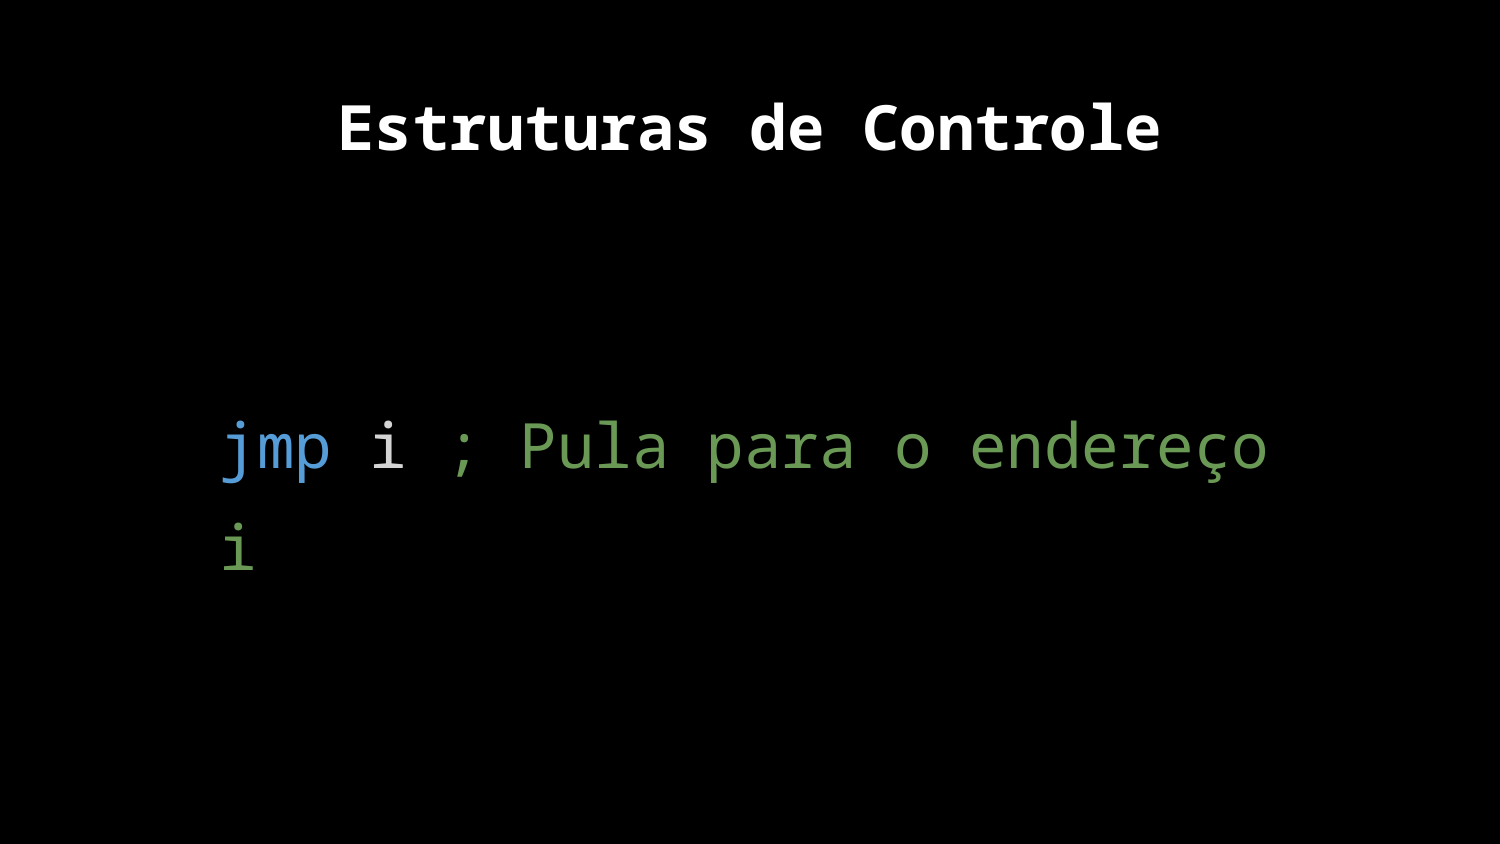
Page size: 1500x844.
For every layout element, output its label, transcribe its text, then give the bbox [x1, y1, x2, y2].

title Estruturas de Controle [51, 72, 1449, 167]
text_box jmp i ; Pula para o endereço i [204, 365, 1296, 479]
